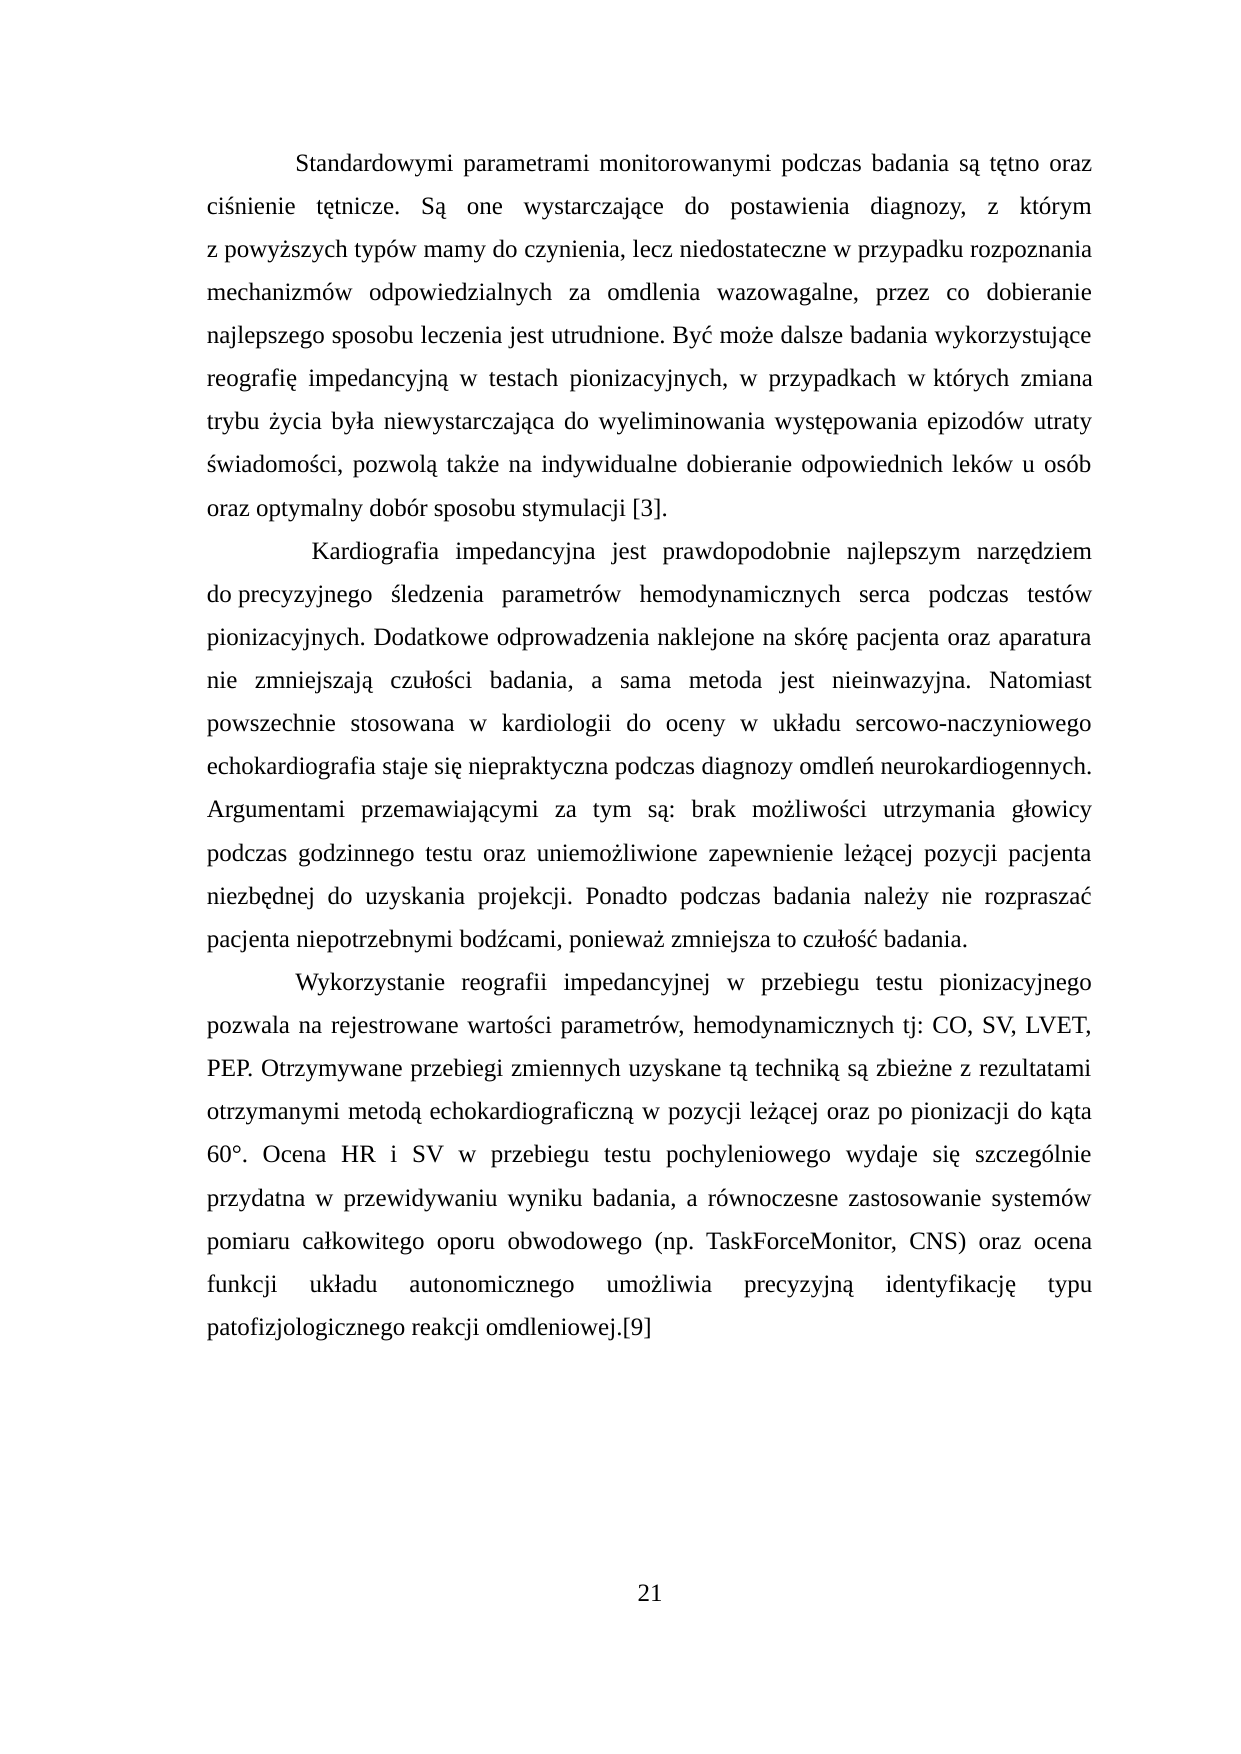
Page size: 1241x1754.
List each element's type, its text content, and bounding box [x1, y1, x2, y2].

text Kardiografia impedancyjna jest prawdopodobnie najlepszym narzędziem do precyzyjnego śledzenia parametrów hemodynamicznych serca podczas testów pionizacyjnych. Dodatkowe odprowadzenia naklejone na skórę pacjenta oraz aparatura nie zmniejszają czułości badania, a sama metoda jest nieinwazyjna. Natomiast powszechnie stosowana w kardiologii do oceny w układu sercowo-naczyniowego echokardiografia staje się niepraktyczna podczas diagnozy omdleń neurokardiogennych. Argumentami przemawiającymi za tym są: brak możliwości utrzymania głowicy podczas godzinnego testu oraz uniemożliwione zapewnienie leżącej pozycji pacjenta niezbędnej do uzyskania projekcji. Ponadto podczas badania należy nie rozpraszać pacjenta niepotrzebnymi bodźcami, ponieważ zmniejsza to czułość badania. [207, 536, 1093, 953]
text Wykorzystanie reografii impedancyjnej w przebiegu testu pionizacyjnego pozwala na rejestrowane wartości parametrów, hemodynamicznych tj: CO, SV, LVET, PEP. Otrzymywane przebiegi zmiennych uzyskane tą techniką są zbieżne z rezultatami otrzymanymi metodą echokardiograficzną w pozycji leżącej oraz po pionizacji do kąta 60°. Ocena HR i SV w przebiegu testu pochyleniowego wydaje się szczególnie przydatna w przewidywaniu wyniku badania, a równoczesne zastosowanie systemów pomiaru całkowitego oporu obwodowego (np. TaskForceMonitor, CNS) oraz ocena funkcji układu autonomicznego umożliwia precyzyjną identyfikację typu patofizjologicznego reakcji omdleniowej.[9] [207, 967, 1093, 1341]
text Standardowymi parametrami monitorowanymi podczas badania są tętno oraz ciśnienie tętnicze. Są one wystarczające do postawienia diagnozy, z którym z powyższych typów mamy do czynienia, lecz niedostateczne w przypadku rozpoznania mechanizmów odpowiedzialnych za omdlenia wazowagalne, przez co dobieranie najlepszego sposobu leczenia jest utrudnione. Być może dalsze badania wykorzystujące reografię impedancyjną w testach pionizacyjnych, w przypadkach w których zmiana trybu życia była niewystarczająca do wyeliminowania występowania epizodów utraty świadomości, pozwolą także na indywidualne dobieranie odpowiednich leków u osób oraz optymalny dobór sposobu stymulacji [3]. [207, 148, 1093, 521]
